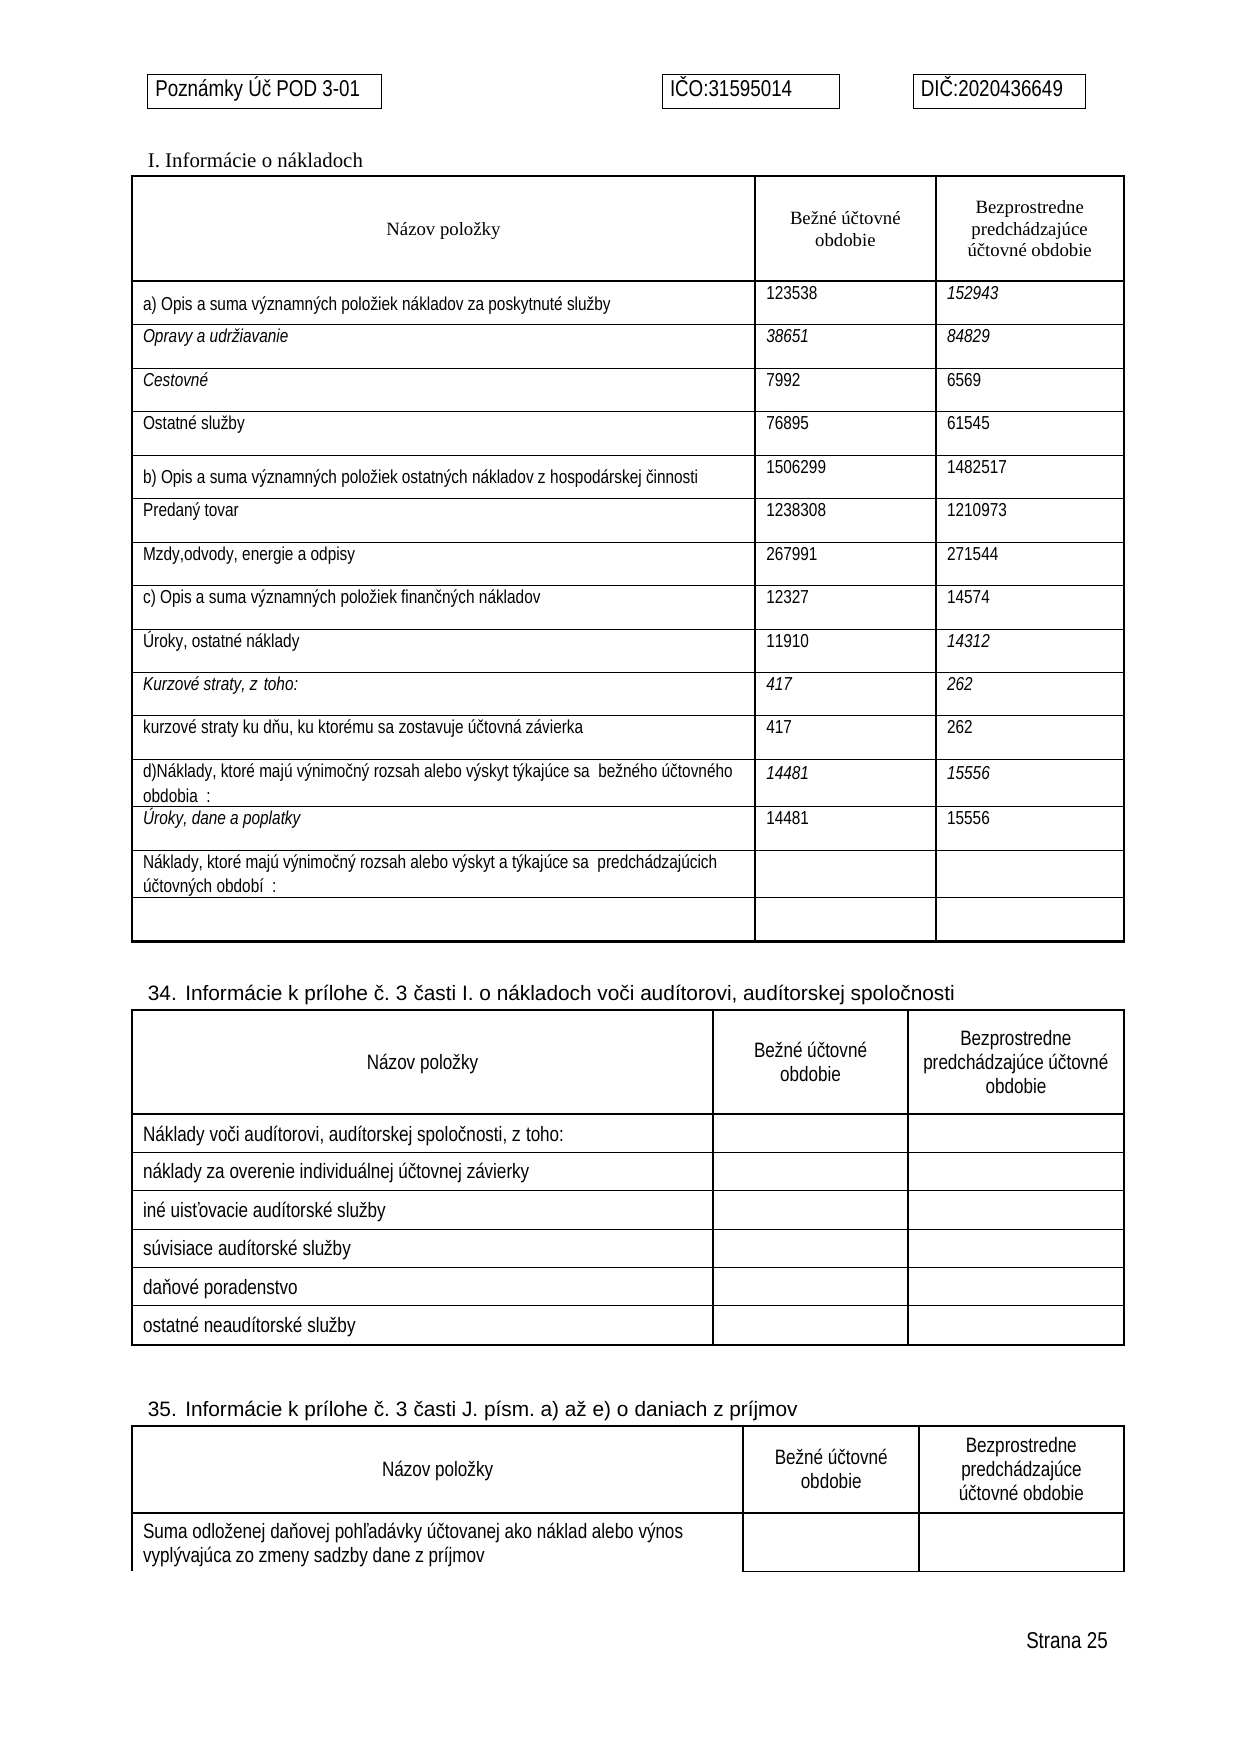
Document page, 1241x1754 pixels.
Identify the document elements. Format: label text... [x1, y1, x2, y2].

table_cell 12327 [756, 586, 935, 628]
table_cell Úroky, ostatné náklady [133, 630, 754, 672]
table_cell [714, 1306, 907, 1344]
table_header Bezprostredne predchádzajúce účtovné obdobie [920, 1427, 1123, 1512]
table_cell 262 [937, 673, 1123, 715]
table_cell 14574 [937, 586, 1123, 628]
table_cell [909, 1115, 1123, 1152]
table_cell súvisiace audítorské služby [133, 1230, 712, 1267]
table_cell [714, 1268, 907, 1305]
table_cell náklady za overenie individuálnej účtovnej závierky [133, 1153, 712, 1190]
table_cell kurzové straty ku dňu, ku ktorému sa zostavuje účtovná závierka [133, 716, 754, 759]
table_cell c) Opis a suma významných položiek finančných nákladov [133, 586, 754, 628]
table_cell 76895 [756, 412, 935, 455]
title Informácie k prílohe č. 3 časti J. písm. a) až e) o daniach z príjmov [148, 1397, 1107, 1421]
table_cell Predaný tovar [133, 499, 754, 542]
table_cell 15556 [937, 760, 1123, 806]
table_cell 61545 [937, 412, 1123, 455]
table_cell [714, 1191, 907, 1228]
table_cell [756, 898, 935, 940]
table_cell Opravy a udržiavanie [133, 325, 754, 368]
table_cell b) Opis a suma významných položiek ostatných nákladov z hospodárskej činnosti [133, 456, 754, 498]
table_cell 11910 [756, 630, 935, 672]
table_cell Náklady, ktoré majú výnimočný rozsah alebo výskyt a týkajúce sa predchádzajúcich účtovných období : [133, 851, 754, 897]
table_cell Úroky, dane a poplatky [133, 807, 754, 849]
table_cell 7992 [756, 369, 935, 411]
table_cell 14481 [756, 760, 935, 806]
table_cell [909, 1230, 1123, 1267]
table_cell Kurzové straty, z toho: [133, 673, 754, 715]
table_cell 152943 [937, 282, 1123, 324]
table_cell 1238308 [756, 499, 935, 542]
table_cell [756, 851, 935, 897]
table_cell d)Náklady, ktoré majú výnimočný rozsah alebo výskyt týkajúce sa bežného účtovného obdobia : [133, 760, 754, 806]
table_header Názov položky [133, 1427, 742, 1512]
table_cell 267991 [756, 543, 935, 585]
table_header Názov položky [133, 1011, 712, 1113]
table_header Bezprostredne predchádzajúce účtovné obdobie [937, 177, 1123, 280]
table_cell [937, 851, 1123, 897]
table_cell Náklady voči audítorovi, audítorskej spoločnosti, z toho: [133, 1115, 712, 1152]
table_cell 123538 [756, 282, 935, 324]
table_cell [714, 1230, 907, 1267]
table_cell [920, 1514, 1123, 1571]
table_cell 84829 [937, 325, 1123, 368]
table_cell [133, 898, 754, 940]
table_cell 38651 [756, 325, 935, 368]
table_cell [909, 1306, 1123, 1344]
table_cell 417 [756, 673, 935, 715]
table_cell [937, 898, 1123, 940]
table_cell Ostatné služby [133, 412, 754, 455]
table_cell [909, 1268, 1123, 1305]
table_cell 262 [937, 716, 1123, 759]
table_header Bežné účtovné obdobie [744, 1427, 918, 1512]
table_cell a) Opis a suma významných položiek nákladov za poskytnuté služby [133, 282, 754, 324]
table_cell 1482517 [937, 456, 1123, 498]
table_cell 14312 [937, 630, 1123, 672]
title Informácie k prílohe č. 3 časti I. o nákladoch voči audítorovi, audítorskej spoločnosti [148, 981, 1107, 1005]
table_cell 271544 [937, 543, 1123, 585]
table_cell [744, 1514, 918, 1571]
table_header Názov položky [133, 177, 754, 280]
table_header Bežné účtovné obdobie [714, 1011, 907, 1113]
table_cell Cestovné [133, 369, 754, 411]
table_cell Mzdy,odvody, energie a odpisy [133, 543, 754, 585]
table_cell 1210973 [937, 499, 1123, 542]
table_cell 14481 [756, 807, 935, 849]
table_cell 1506299 [756, 456, 935, 498]
table_cell daňové poradenstvo [133, 1268, 712, 1305]
table_cell [909, 1191, 1123, 1228]
table_cell 417 [756, 716, 935, 759]
table_cell [909, 1153, 1123, 1190]
title I. Informácie o nákladoch [148, 148, 1107, 172]
table_cell Suma odloženej daňovej pohľadávky účtovanej ako náklad alebo výnos vyplývajúca zo zmeny sadzby dane z príjmov [133, 1514, 742, 1571]
table_cell ostatné neaudítorské služby [133, 1306, 712, 1344]
table_header Bežné účtovné obdobie [756, 177, 935, 280]
table_cell 6569 [937, 369, 1123, 411]
table_cell [714, 1153, 907, 1190]
table_cell iné uisťovacie audítorské služby [133, 1191, 712, 1228]
table_cell 15556 [937, 807, 1123, 849]
table_header Bezprostredne predchádzajúce účtovné obdobie [909, 1011, 1123, 1113]
table_cell [714, 1115, 907, 1152]
